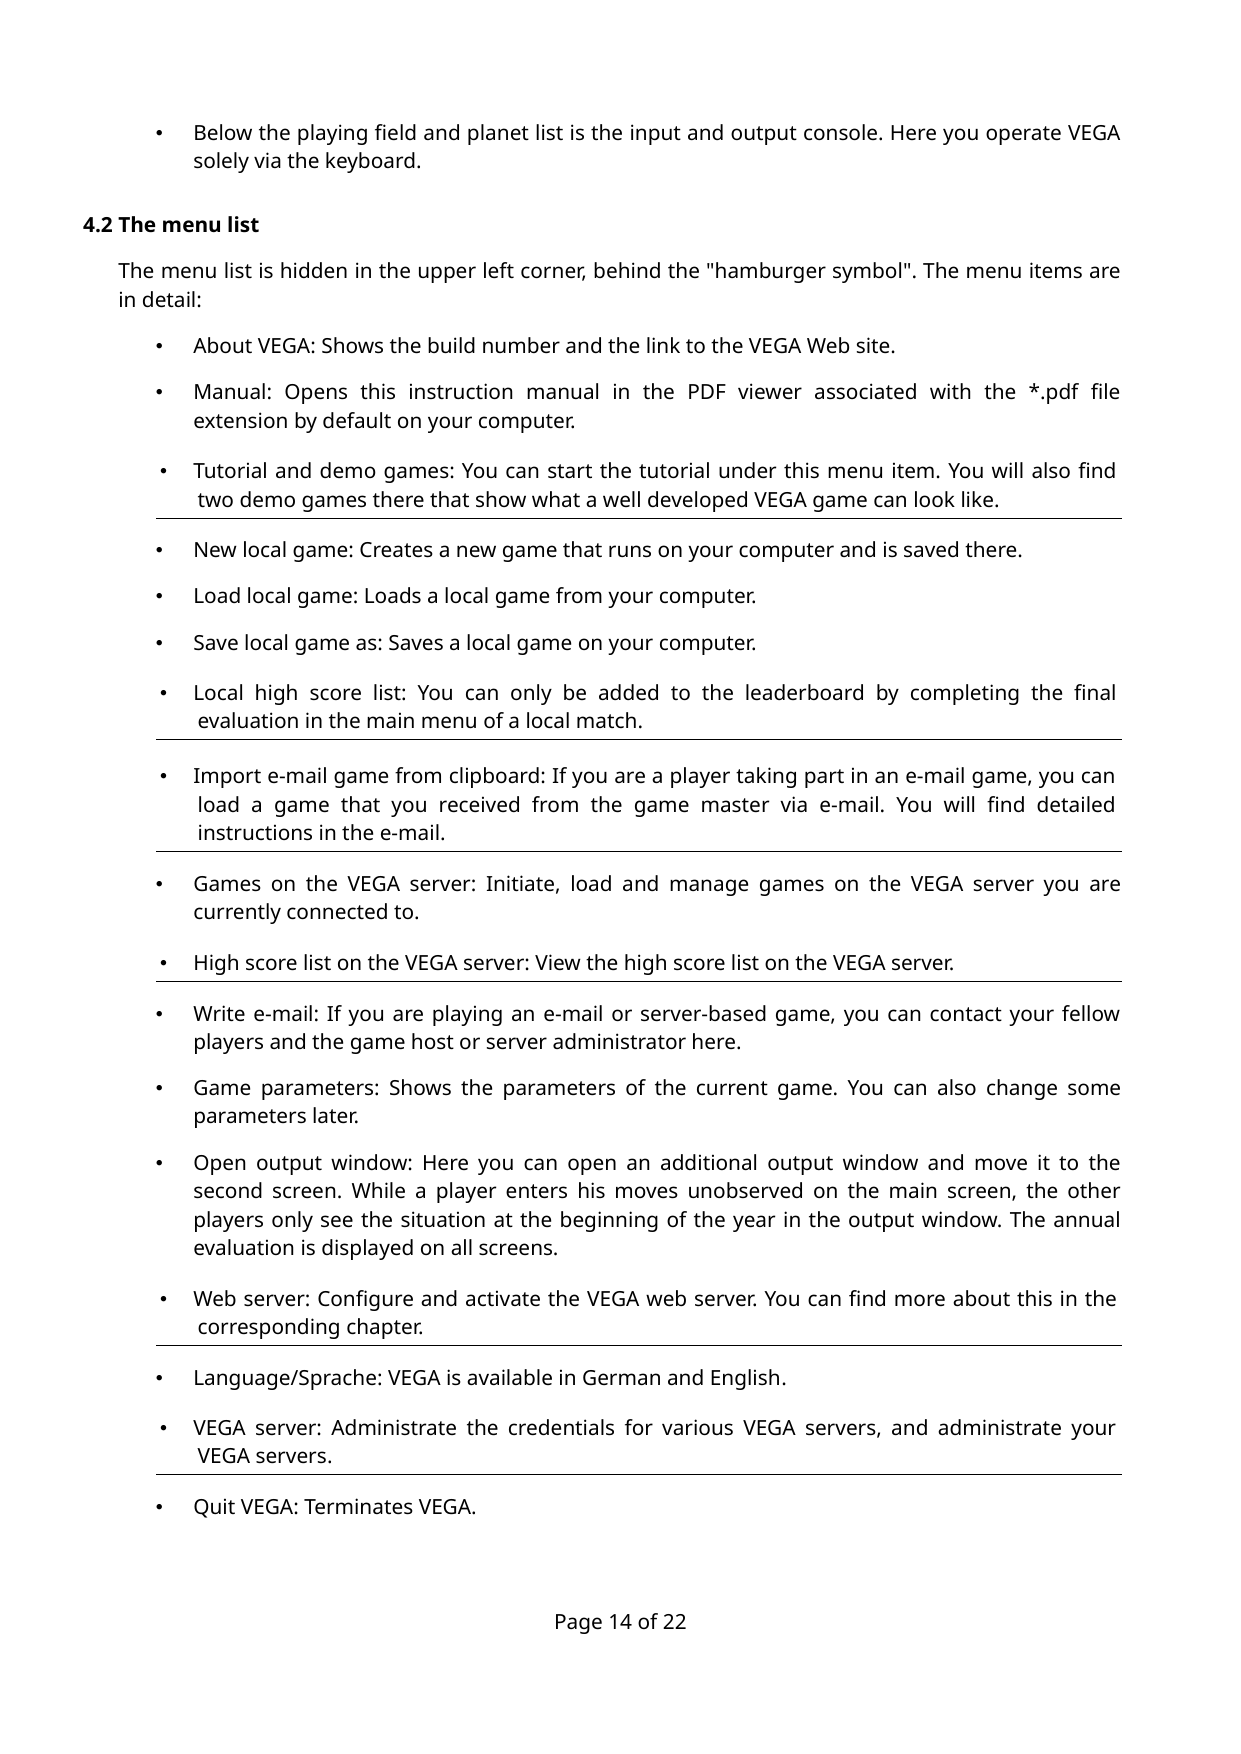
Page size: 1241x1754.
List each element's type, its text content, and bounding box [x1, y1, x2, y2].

list Import e-mail game from clipboard: If you are a player taking part in an e-mail game, you can load a game that you received from the game master via e-mail. You will find detailed instructions in the e-mail. [156, 757, 1122, 851]
list Open output window: Here you can open an additional output window and move it to the second screen. While a player enters his moves unobserved on the main screen, the other players only see the situation at the beginning of the year in the output window. The annual evaluation is displayed on all screens. [156, 1148, 1122, 1262]
list Save local game as: Saves a local game on your computer. [156, 628, 1122, 656]
list Tutorial and demo games: You can start the tutorial under this menu item. You will also find two demo games there that show what a well developed VEGA game can look like. [156, 452, 1122, 518]
list Local high score list: You can only be added to the leaderboard by completing the final evaluation in the main menu of a local match. [156, 674, 1122, 739]
list VEGA server: Administrate the credentials for various VEGA servers, and administrate your VEGA servers. [156, 1409, 1122, 1474]
list Below the playing field and planet list is the input and output console. Here you operate VEGA solely via the keyboard. [156, 118, 1122, 175]
list Language/Sprache: VEGA is available in German and English. [156, 1363, 1122, 1391]
list Write e-mail: If you are playing an e-mail or server-based game, you can contact your fellow players and the game host or server administrator here. [156, 999, 1122, 1056]
list Manual: Opens this instruction manual in the PDF viewer associated with the *.pdf file extension by default on your computer. [156, 377, 1122, 434]
subtitle The menu list [118, 210, 1122, 239]
list Web server: Configure and activate the VEGA web server. You can find more about this in the corresponding chapter. [156, 1279, 1122, 1345]
list New local game: Creates a new game that runs on your computer and is saved there. [156, 535, 1122, 564]
list Game parameters: Shows the parameters of the current game. You can also change some parameters later. [156, 1073, 1122, 1130]
list Load local game: Loads a local game from your computer. [156, 581, 1122, 610]
list Quit VEGA: Terminates VEGA. [156, 1492, 1122, 1521]
list High score list on the VEGA server: View the high score list on the VEGA server. [156, 944, 1122, 981]
list Games on the VEGA server: Initiate, load and manage games on the VEGA server you are currently connected to. [156, 869, 1122, 926]
text The menu list is hidden in the upper left corner, behind the "hamburger symbol". The menu items are in detail: [118, 257, 1122, 313]
list About VEGA: Shows the build number and the link to the VEGA Web site. [156, 331, 1122, 359]
